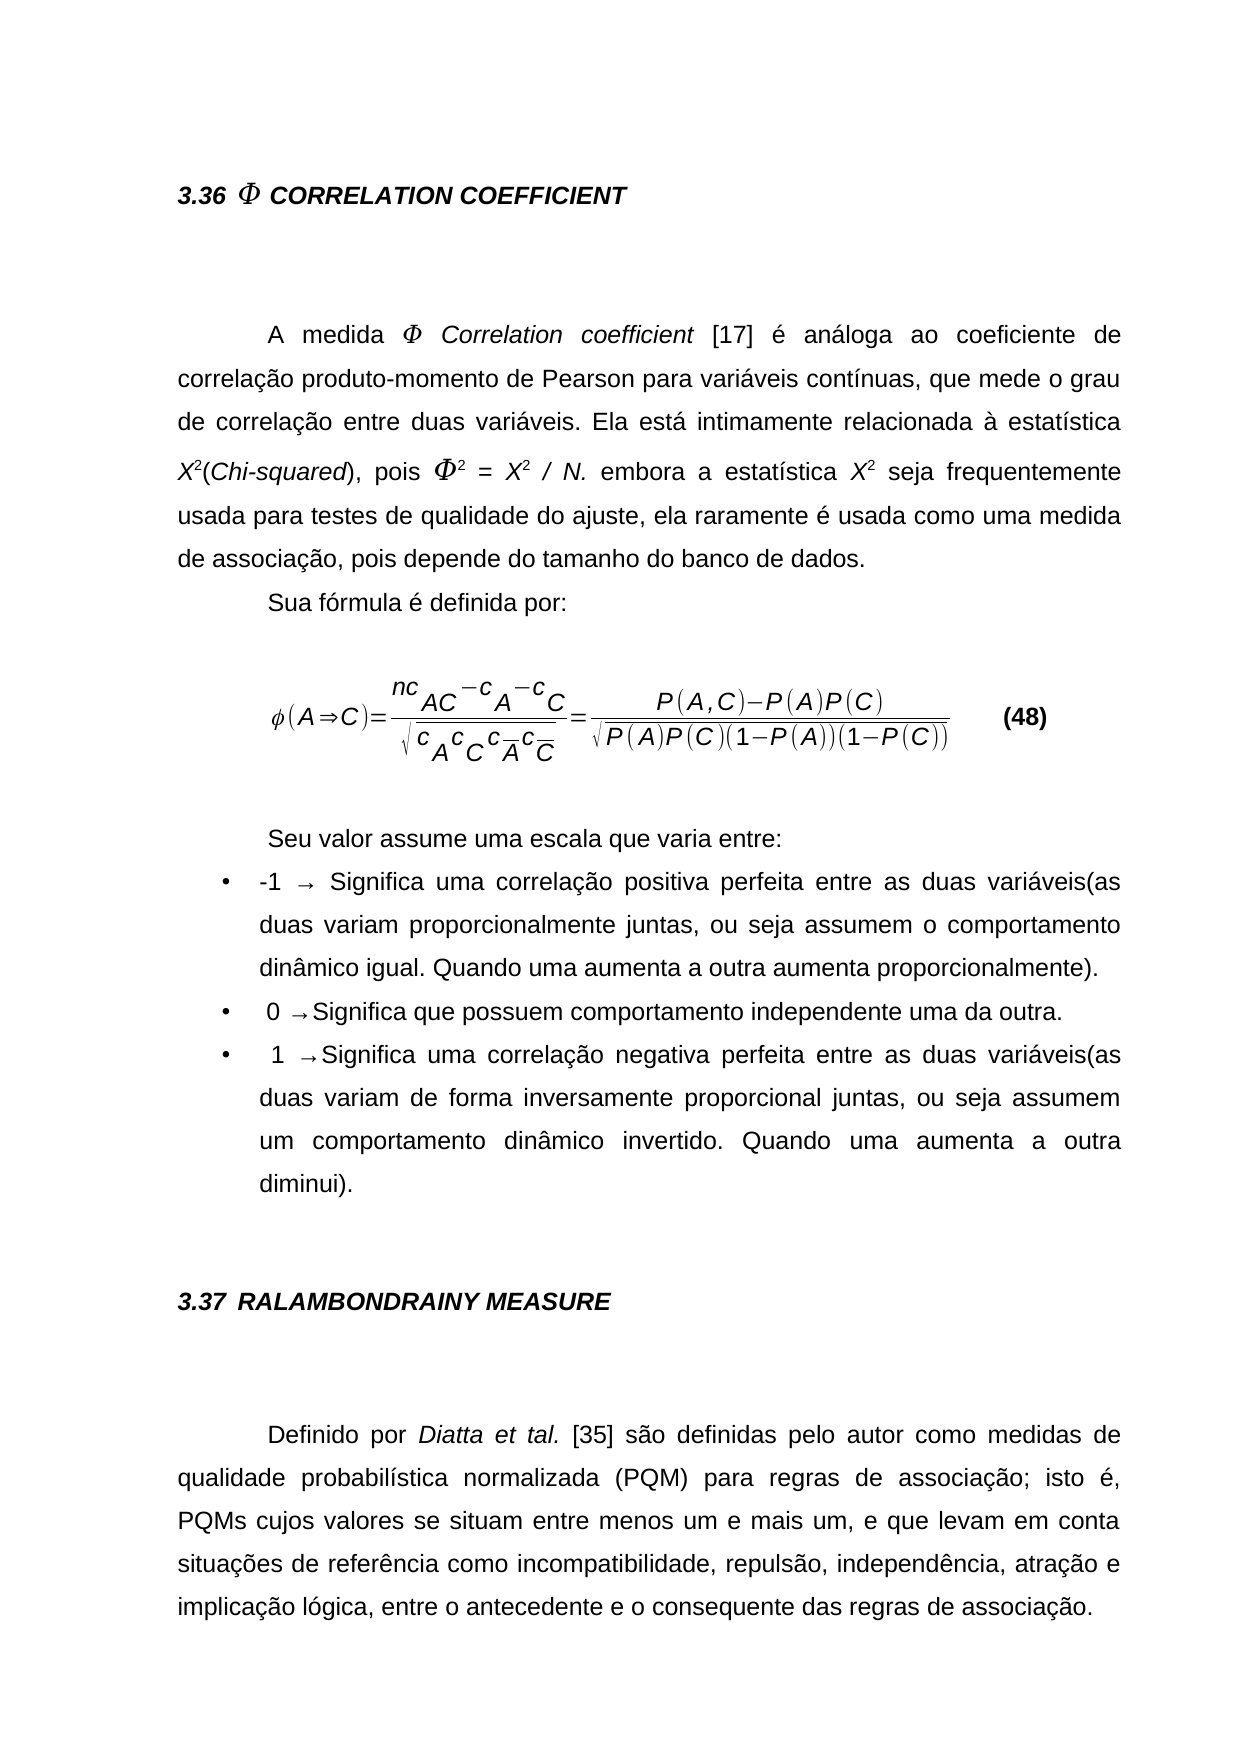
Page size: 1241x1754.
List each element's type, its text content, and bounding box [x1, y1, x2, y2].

text (48) [177, 674, 1122, 766]
subtitle RALAMBONDRAINY MEASURE [177, 1287, 1122, 1316]
text Definido por Diatta et tal. [35] são definidas pelo autor como medidas de qualidade probabilística normalizada (PQM) para regras de associação; isto é, PQMs cujos valores se situam entre menos um e mais um, e que levam em conta situações de referência como incompatibilidade, repulsão, independência, atração e implicação lógica, entre o antecedente e o consequente das regras de associação. [177, 1420, 1122, 1621]
list -1 → Significa uma correlação positiva perfeita entre as duas variáveis(as duas variam proporcionalmente juntas, ou seja assumem o comportamento dinâmico igual. Quando uma aumenta a outra aumenta proporcionalmente). [222, 867, 1122, 982]
text Seu valor assume uma escala que varia entre: [177, 824, 1122, 853]
subtitle Φ CORRELATION COEFFICIENT [177, 177, 1122, 211]
text Sua fórmula é definida por: [177, 588, 1122, 616]
list 1 →Significa uma correlação negativa perfeita entre as duas variáveis(as duas variam de forma inversamente proporcional juntas, ou seja assumem um comportamento dinâmico invertido. Quando uma aumenta a outra diminui). [222, 1040, 1122, 1198]
list 0 →Significa que possuem comportamento independente uma da outra. [222, 996, 1122, 1025]
text A medida Φ Correlation coefficient [17] é análoga ao coeficiente de correlação produto-momento de Pearson para variáveis contínuas, que mede o grau de correlação entre duas variáveis. Ela está intimamente relacionada à estatística X2(Chi-squared), pois Φ2 = X2 / N. embora a estatística X2 seja frequentemente usada para testes de qualidade do ajuste, ela raramente é usada como uma medida de associação, pois depende do tamanho do banco de dados. [177, 320, 1122, 573]
